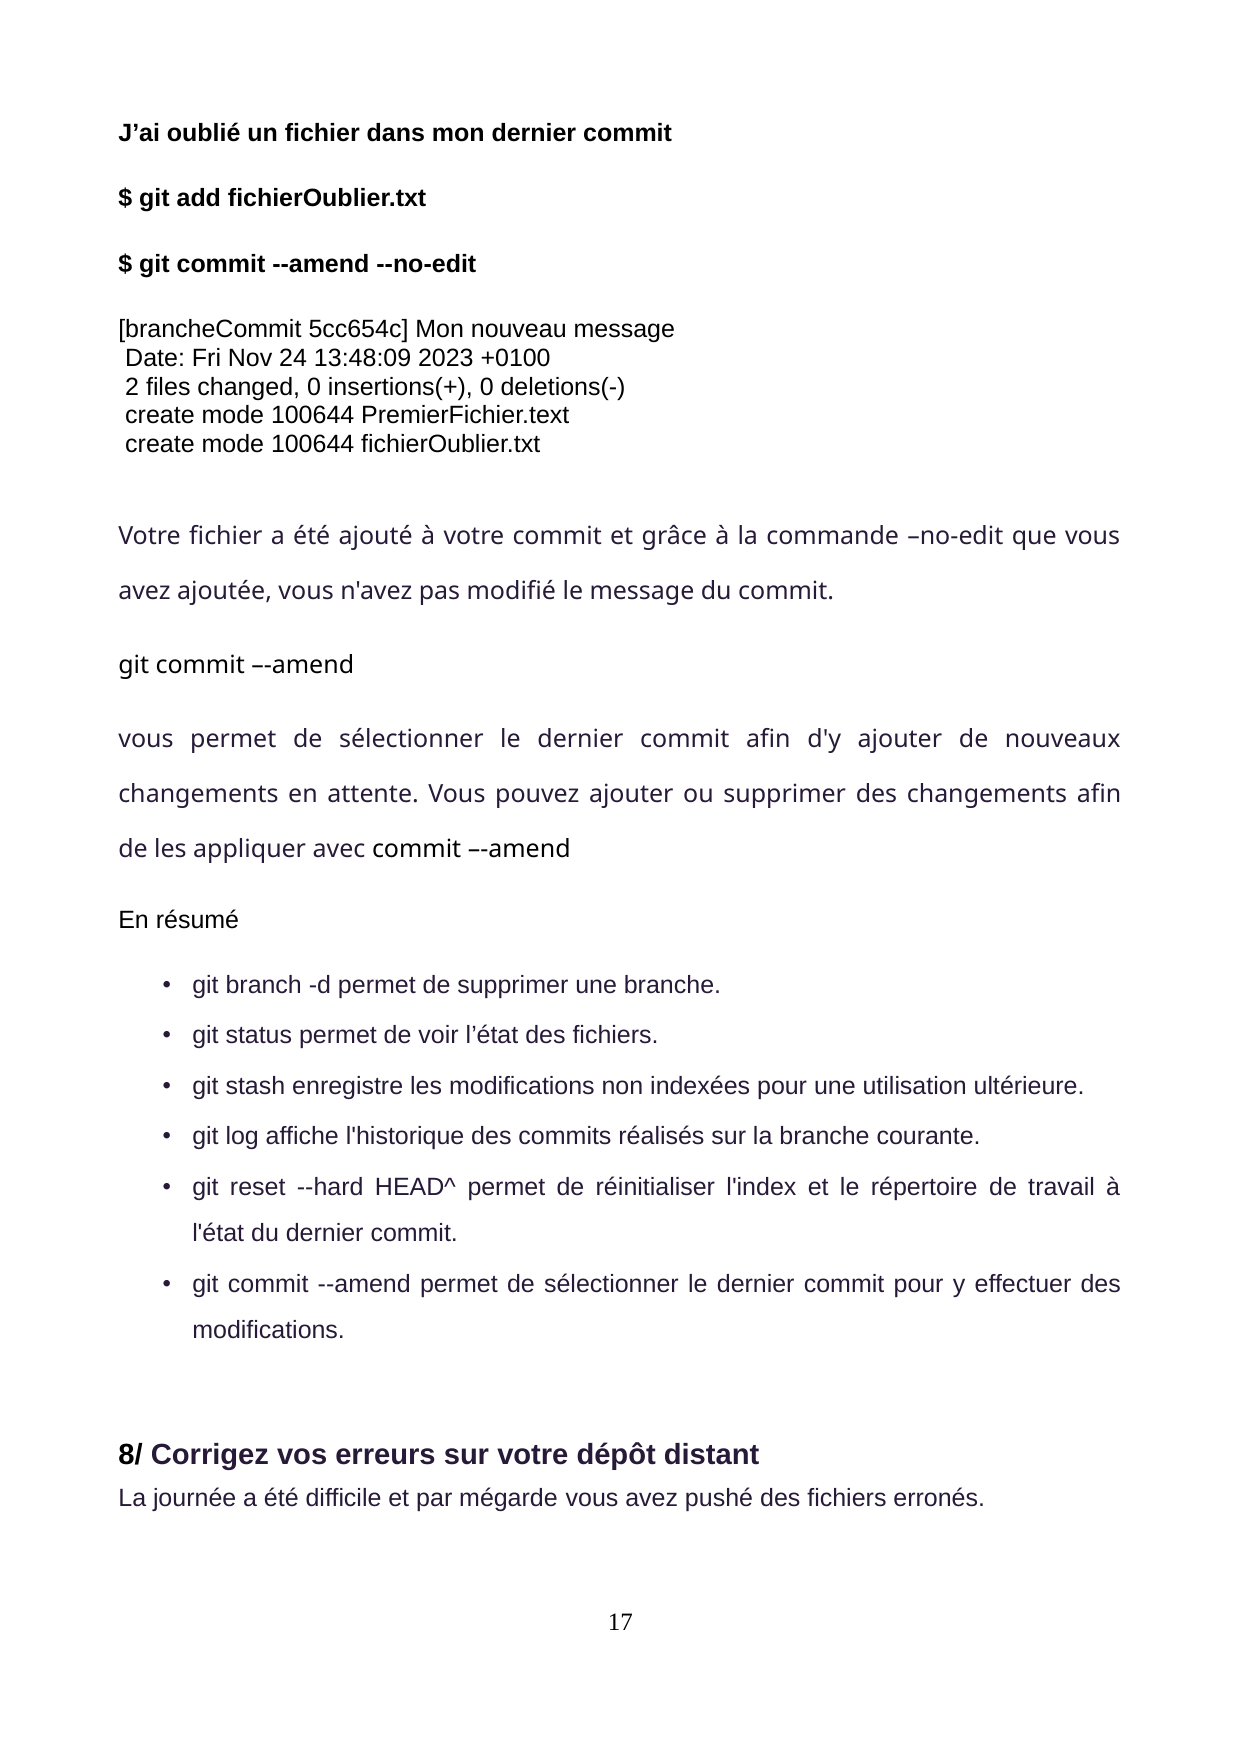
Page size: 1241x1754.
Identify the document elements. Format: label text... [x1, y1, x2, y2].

list git log affiche l'historique des commits réalisés sur la branche courante. [162, 1121, 1122, 1150]
list git branch -d permet de supprimer une branche. [162, 970, 1122, 999]
text $ git commit --amend --no-edit [118, 249, 1122, 277]
text La journée a été difficile et par mégarde vous avez pushé des fichiers erronés. [118, 1483, 1122, 1512]
text [brancheCommit 5cc654c] Mon nouveau message [118, 314, 1122, 343]
subtitle J’ai oublié un fichier dans mon dernier commit [118, 118, 1122, 147]
text git commit –-amend [118, 647, 1122, 681]
subtitle 8/ Corrigez vos erreurs sur votre dépôt distant [118, 1437, 1122, 1470]
list git reset --hard HEAD^ permet de réinitialiser l'index et le répertoire de travail à l'état du dernier commit. [162, 1172, 1122, 1247]
text create mode 100644 PremierFichier.text [118, 400, 1122, 429]
text $ git add fichierOublier.txt [118, 183, 1122, 212]
list git commit --amend permet de sélectionner le dernier commit pour y effectuer des modifications. [162, 1269, 1122, 1344]
list git stash enregistre les modifications non indexées pour une utilisation ultérieure. [162, 1071, 1122, 1100]
text Votre fichier a été ajouté à votre commit et grâce à la commande –no-edit que vous avez ajoutée, vous n'avez pas modifié le message du commit. [118, 518, 1122, 607]
text 2 files changed, 0 insertions(+), 0 deletions(-) [118, 372, 1122, 400]
text create mode 100644 fichierOublier.txt [118, 429, 1122, 458]
list git status permet de voir l’état des fichiers. [162, 1020, 1122, 1049]
subtitle En résumé [118, 905, 1122, 933]
text Date: Fri Nov 24 13:48:09 2023 +0100 [118, 343, 1122, 372]
text vous permet de sélectionner le dernier commit afin d'y ajouter de nouveaux changements en attente. Vous pouvez ajouter ou supprimer des changements afin de les appliquer avec commit –-amend [118, 721, 1122, 865]
